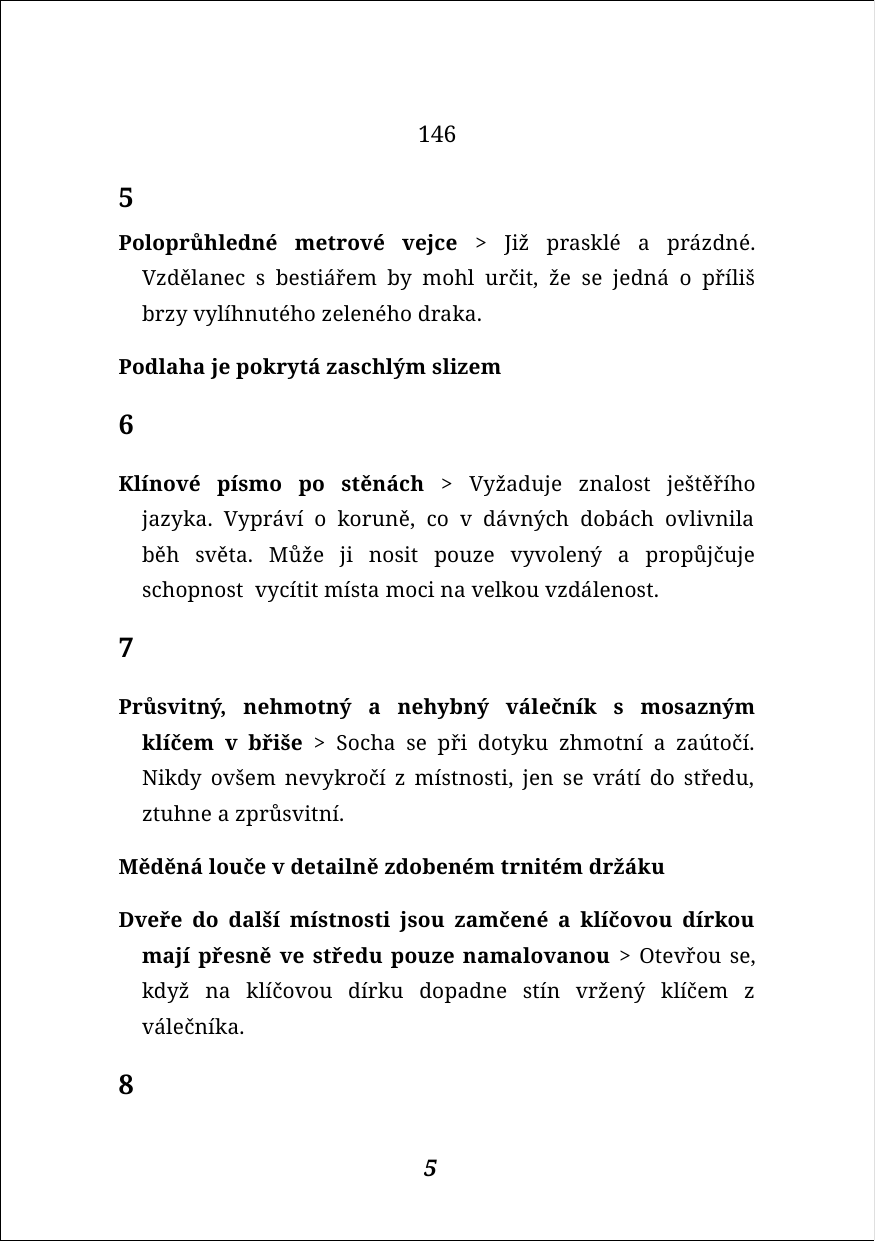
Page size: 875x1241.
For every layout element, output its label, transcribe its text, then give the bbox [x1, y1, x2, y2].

text Dveře do další místnosti jsou zamčené a klíčovou dírkou mají přesně ve středu pouze namalovanou > Otevřou se, když na klíčovou dírku dopadne stín vržený klíčem z válečníka. [118, 905, 756, 1040]
text Měděná louče v detailně zdobeném trnitém držáku [118, 852, 756, 881]
text 6 [118, 405, 756, 442]
text Průsvitný, nehmotný a nehybný válečník s mosazným klíčem v břiše > Socha se při dotyku zhmotní a zaútočí. Nikdy ovšem nevykročí z místnosti, jen se vrátí do středu, ztuhne a zprůsvitní. [118, 692, 756, 827]
text 8 [118, 1065, 756, 1102]
text 7 [118, 629, 756, 666]
text Klínové písmo po stěnách > Vyžaduje znalost ještěřího jazyka. Vypráví o koruně, co v dávných dobách ovlivnila běh světa. Může ji nosit pouze vyvolený a propůjčuje schopnost vycítit místa moci na velkou vzdálenost. [118, 469, 756, 604]
text Poloprůhledné metrové vejce > Již prasklé a prázdné. Vzdělanec s bestiářem by mohl určit, že se jedná o příliš brzy vylíhnutého zeleného draka. [118, 228, 756, 327]
text Podlaha je pokrytá zaschlým slizem [118, 352, 756, 380]
subtitle 5 [118, 179, 756, 216]
